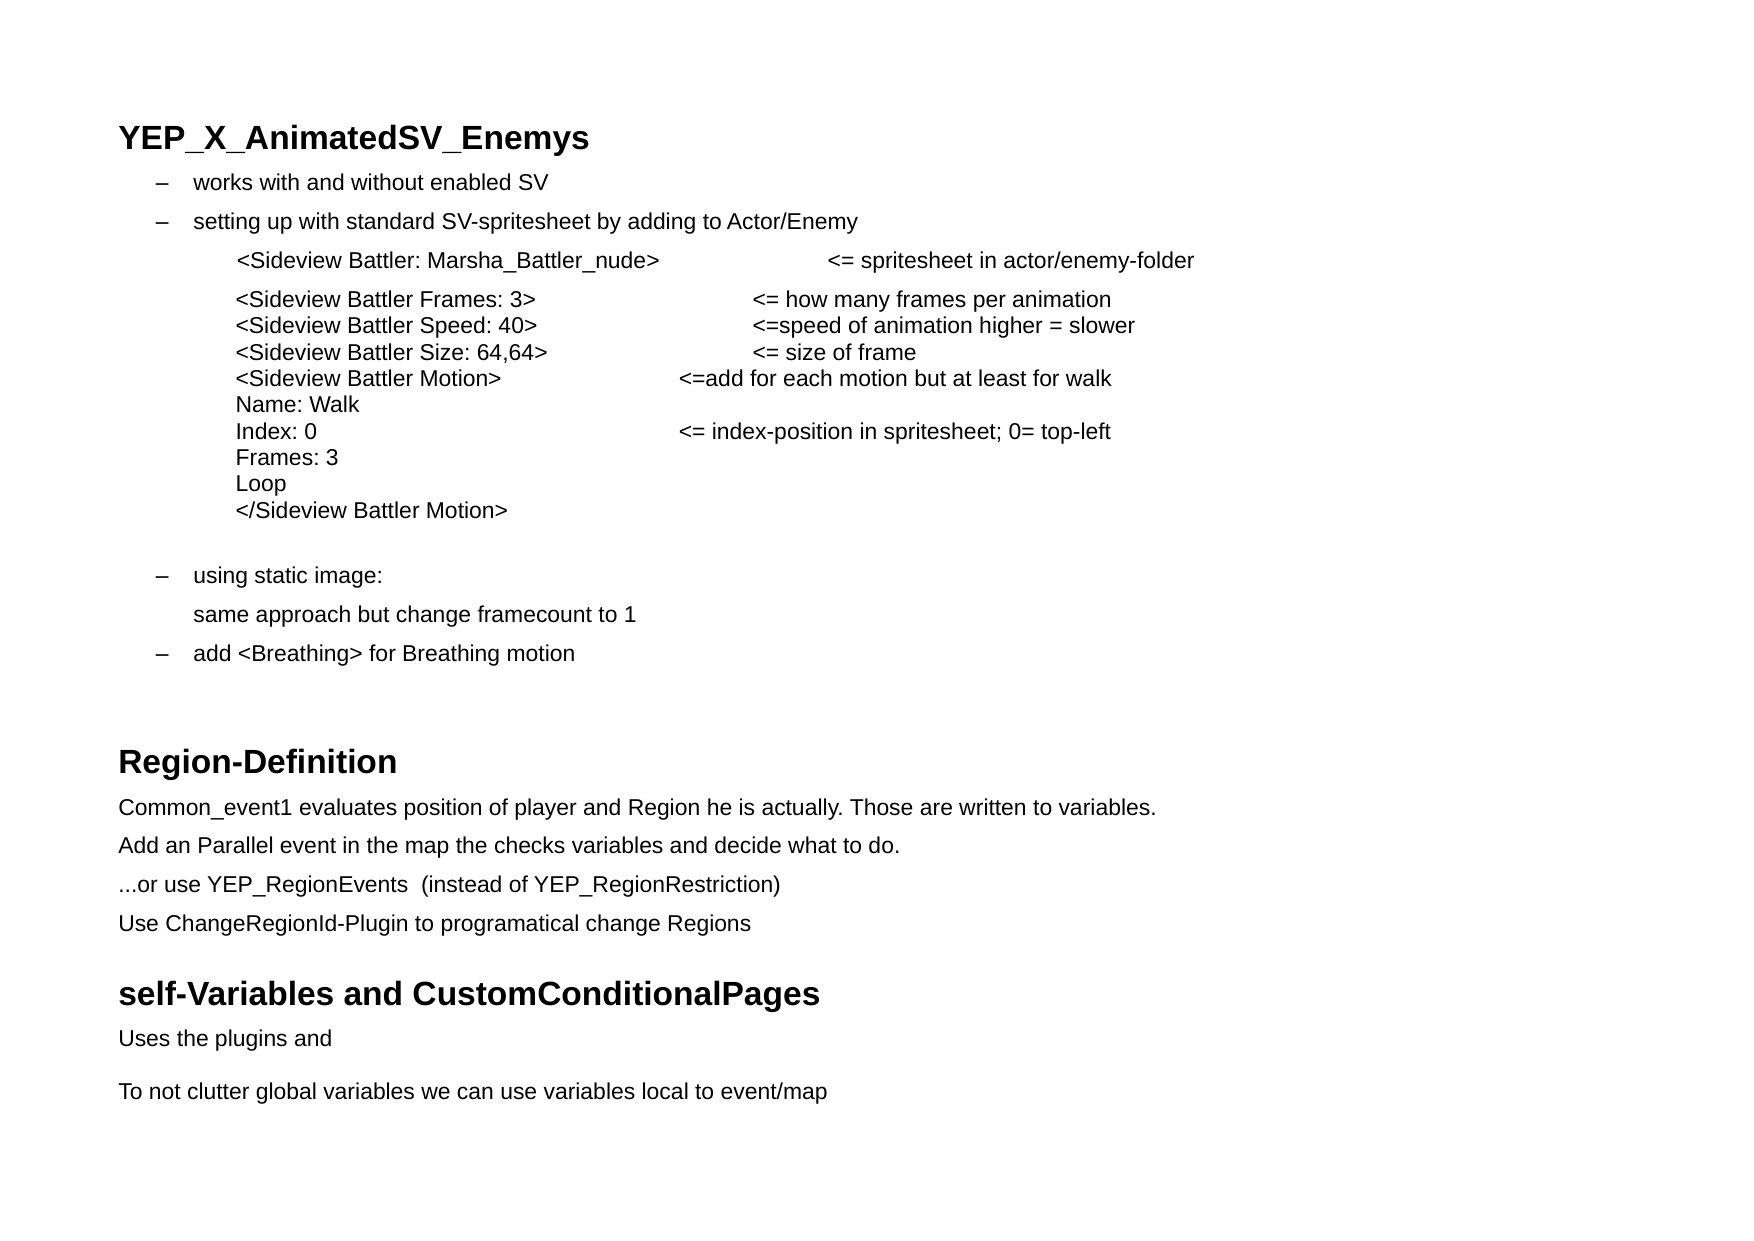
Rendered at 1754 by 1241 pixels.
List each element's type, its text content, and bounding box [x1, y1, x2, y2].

text <Sideview Battler Size: 64,64> <= size of frame [235, 338, 1636, 365]
text </Sideview Battler Motion> [235, 497, 1636, 523]
text <Sideview Battler Frames: 3> <= how many frames per animation [235, 286, 1636, 312]
list using static image: [156, 562, 1636, 588]
list works with and without enabled SV [156, 169, 1636, 196]
text Frames: 3 [235, 444, 1636, 470]
list same approach but change framecount to 1 [156, 601, 1636, 627]
text Uses the plugins and [118, 1025, 1636, 1051]
text Index: 0 <= index-position in spritesheet; 0= top-left [235, 418, 1636, 444]
text Use ChangeRegionId-Plugin to programatical change Regions [118, 910, 1636, 936]
text Common_event1 evaluates position of player and Region he is actually. Those are written to variables. [118, 793, 1636, 820]
list <Sideview Battler: Marsha_Battler_nude> <= spritesheet in actor/enemy-folder [237, 247, 1636, 273]
text To not clutter global variables we can use variables local to event/map [118, 1078, 1636, 1104]
text Loop [235, 470, 1636, 497]
list setting up with standard SV-spritesheet by adding to Actor/Enemy [156, 208, 1636, 234]
text Name: Walk [235, 391, 1636, 418]
text Add an Parallel event in the map the checks variables and decide what to do. [118, 832, 1636, 859]
subtitle YEP_X_AnimatedSV_Enemys [118, 118, 1636, 157]
text <Sideview Battler Motion> <=add for each motion but at least for walk [235, 365, 1636, 391]
list add <Breathing> for Breathing motion [156, 639, 1636, 666]
subtitle Region-Definition [118, 742, 1636, 781]
subtitle self-Variables and CustomConditionalPages [118, 974, 1636, 1012]
text ...or use YEP_RegionEvents (instead of YEP_RegionRestriction) [118, 871, 1636, 897]
text <Sideview Battler Speed: 40> <=speed of animation higher = slower [235, 312, 1636, 338]
